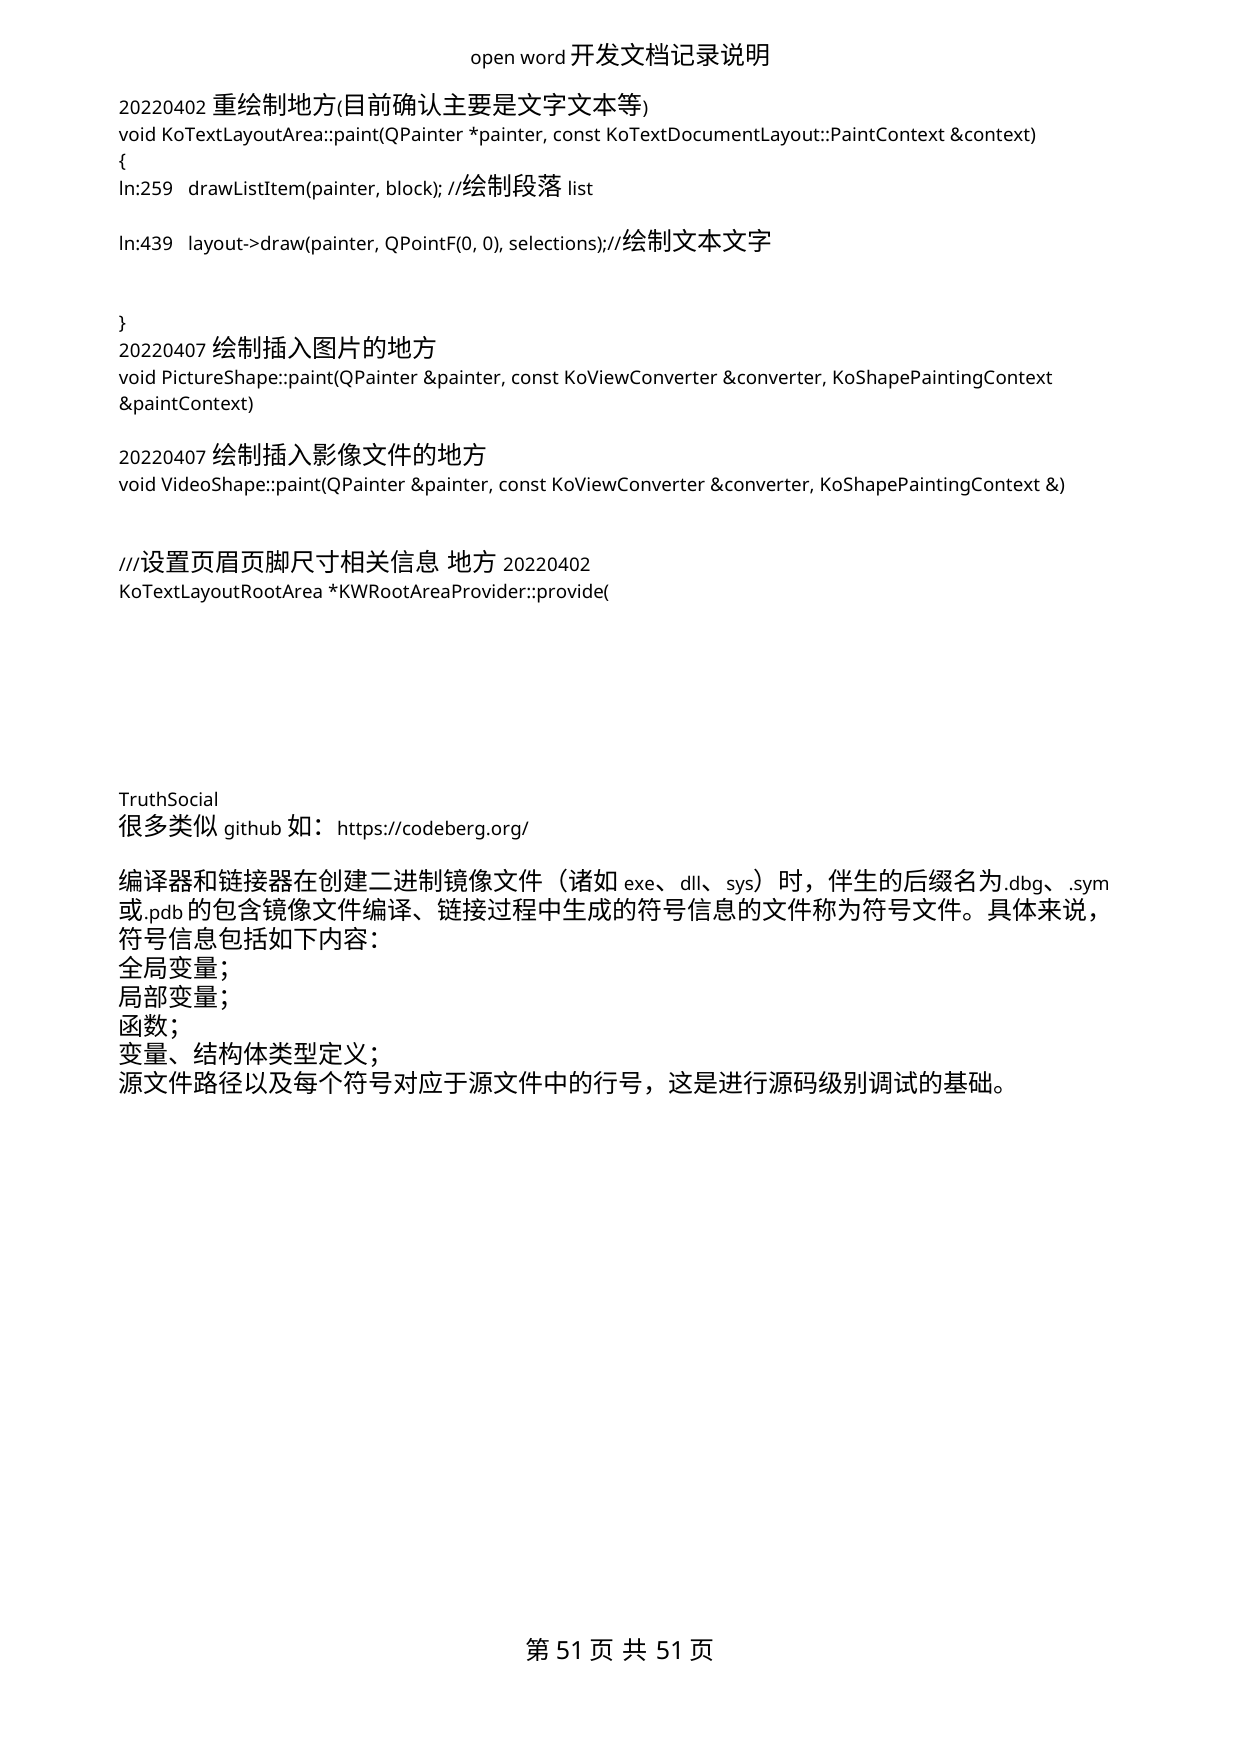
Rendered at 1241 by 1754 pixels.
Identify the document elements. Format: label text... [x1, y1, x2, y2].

text void KoTextLayoutArea::paint(QPainter *painter, const KoTextDocumentLayout::PaintContext &context) [119, 120, 1121, 146]
text void VideoShape::paint(QPainter &painter, const KoViewConverter &converter, KoShapePaintingContext &) [119, 471, 1121, 497]
text 变量、结构体类型定义； [119, 1041, 1121, 1070]
text 编译器和链接器在创建二进制镜像文件（诸如exe、dll、sys）时，伴生的后缀名为.dbg、.sym或.pdb的包含镜像文件编译、链接过程中生成的符号信息的文件称为符号文件。具体来说，符号信息包括如下内容： [119, 867, 1121, 954]
text TruthSocial [119, 786, 1121, 812]
text { [119, 146, 1121, 172]
text } [119, 308, 1121, 334]
text 源文件路径以及每个符号对应于源文件中的行号，这是进行源码级别调试的基础。 [119, 1070, 1121, 1099]
text ln:259 drawListItem(painter, block); //绘制段落list [119, 172, 1121, 201]
text ///设置页眉页脚尺寸相关信息 地方20220402 [119, 549, 1121, 578]
text 函数； [119, 1012, 1121, 1041]
text 全局变量； [119, 954, 1121, 983]
text ln:439 layout->draw(painter, QPointF(0, 0), selections);//绘制文本文字 [119, 227, 1121, 256]
text 局部变量； [119, 983, 1121, 1012]
text void PictureShape::paint(QPainter &painter, const KoViewConverter &converter, KoShapePaintingContext &paintContext) [119, 363, 1121, 416]
text 20220407 绘制插入图片的地方 [119, 334, 1121, 363]
text KoTextLayoutRootArea *KWRootAreaProvider::provide( [119, 578, 1121, 604]
text 20220402 重绘制地方(目前确认主要是文字文本等) [119, 91, 1121, 120]
text 很多类似github 如：https://codeberg.org/ [119, 812, 1121, 841]
text 20220407 绘制插入影像文件的地方 [119, 442, 1121, 471]
